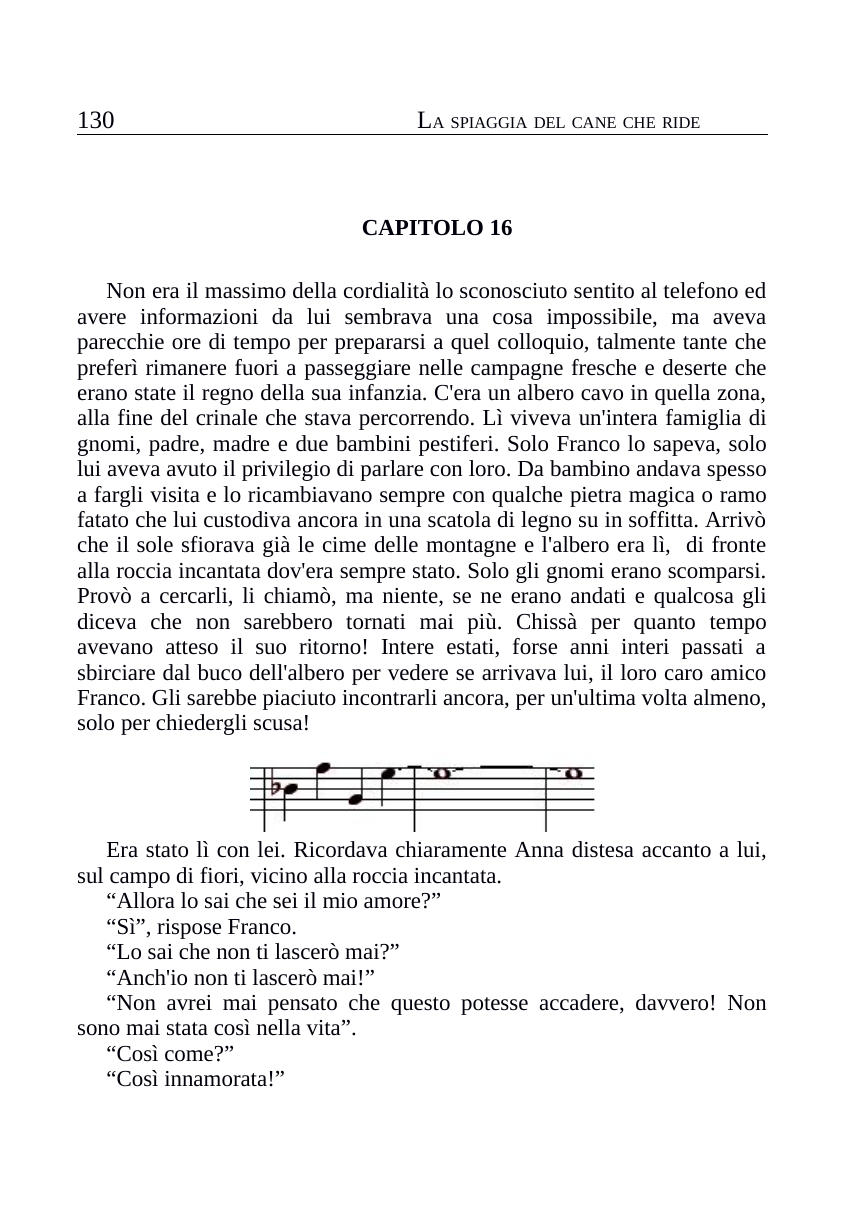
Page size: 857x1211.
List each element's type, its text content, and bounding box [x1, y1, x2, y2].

text “Allora lo sai che sei il mio amore?” [77, 888, 768, 914]
text “Lo sai che non ti lascerò mai?” [77, 939, 768, 964]
text “Sì”, rispose Franco. [77, 914, 768, 939]
text “Così come?” [77, 1041, 768, 1066]
text “Così innamorata!” [77, 1066, 768, 1092]
picture [250, 751, 595, 832]
text “Non avrei mai pensato che questo potesse accadere, davvero! Non sono mai stata così nella vita”. [77, 990, 768, 1041]
text “Anch'io non ti lascerò mai!” [77, 964, 768, 990]
subtitle CAPITOLO 16 [77, 215, 768, 240]
text Era stato lì con lei. Ricordava chiaramente Anna distesa accanto a lui, sul campo di fiori, vicino alla roccia incantata. [77, 837, 768, 888]
text Non era il massimo della cordialità lo sconosciuto sentito al telefono ed avere informazioni da lui sembrava una cosa impossibile, ma aveva parecchie ore di tempo per prepararsi a quel colloquio, talmente tante che preferì rimanere fuori a passeggiare nelle campagne fresche e deserte che erano state il regno della sua infanzia. C'era un albero cavo in quella zona, alla fine del crinale che stava percorrendo. Lì viveva un'intera famiglia di gnomi, padre, madre e due bambini pestiferi. Solo Franco lo sapeva, solo lui aveva avuto il privilegio di parlare con loro. Da bambino andava spesso a fargli visita e lo ricambiavano sempre con qualche pietra magica o ramo fatato che lui custodiva ancora in una scatola di legno su in soffitta. Arrivò che il sole sfiorava già le cime delle montagne e l'albero era lì, di fronte alla roccia incantata dov'era sempre stato. Solo gli gnomi erano scomparsi. Provò a cercarli, li chiamò, ma niente, se ne erano andati e qualcosa gli diceva che non sarebbero tornati mai più. Chissà per quanto tempo avevano atteso il suo ritorno! Intere estati, forse anni interi passati a sbirciare dal buco dell'albero per vedere se arrivava lui, il loro caro amico Franco. Gli sarebbe piaciuto incontrarli ancora, per un'ultima volta almeno, solo per chiedergli scusa! [77, 278, 768, 736]
